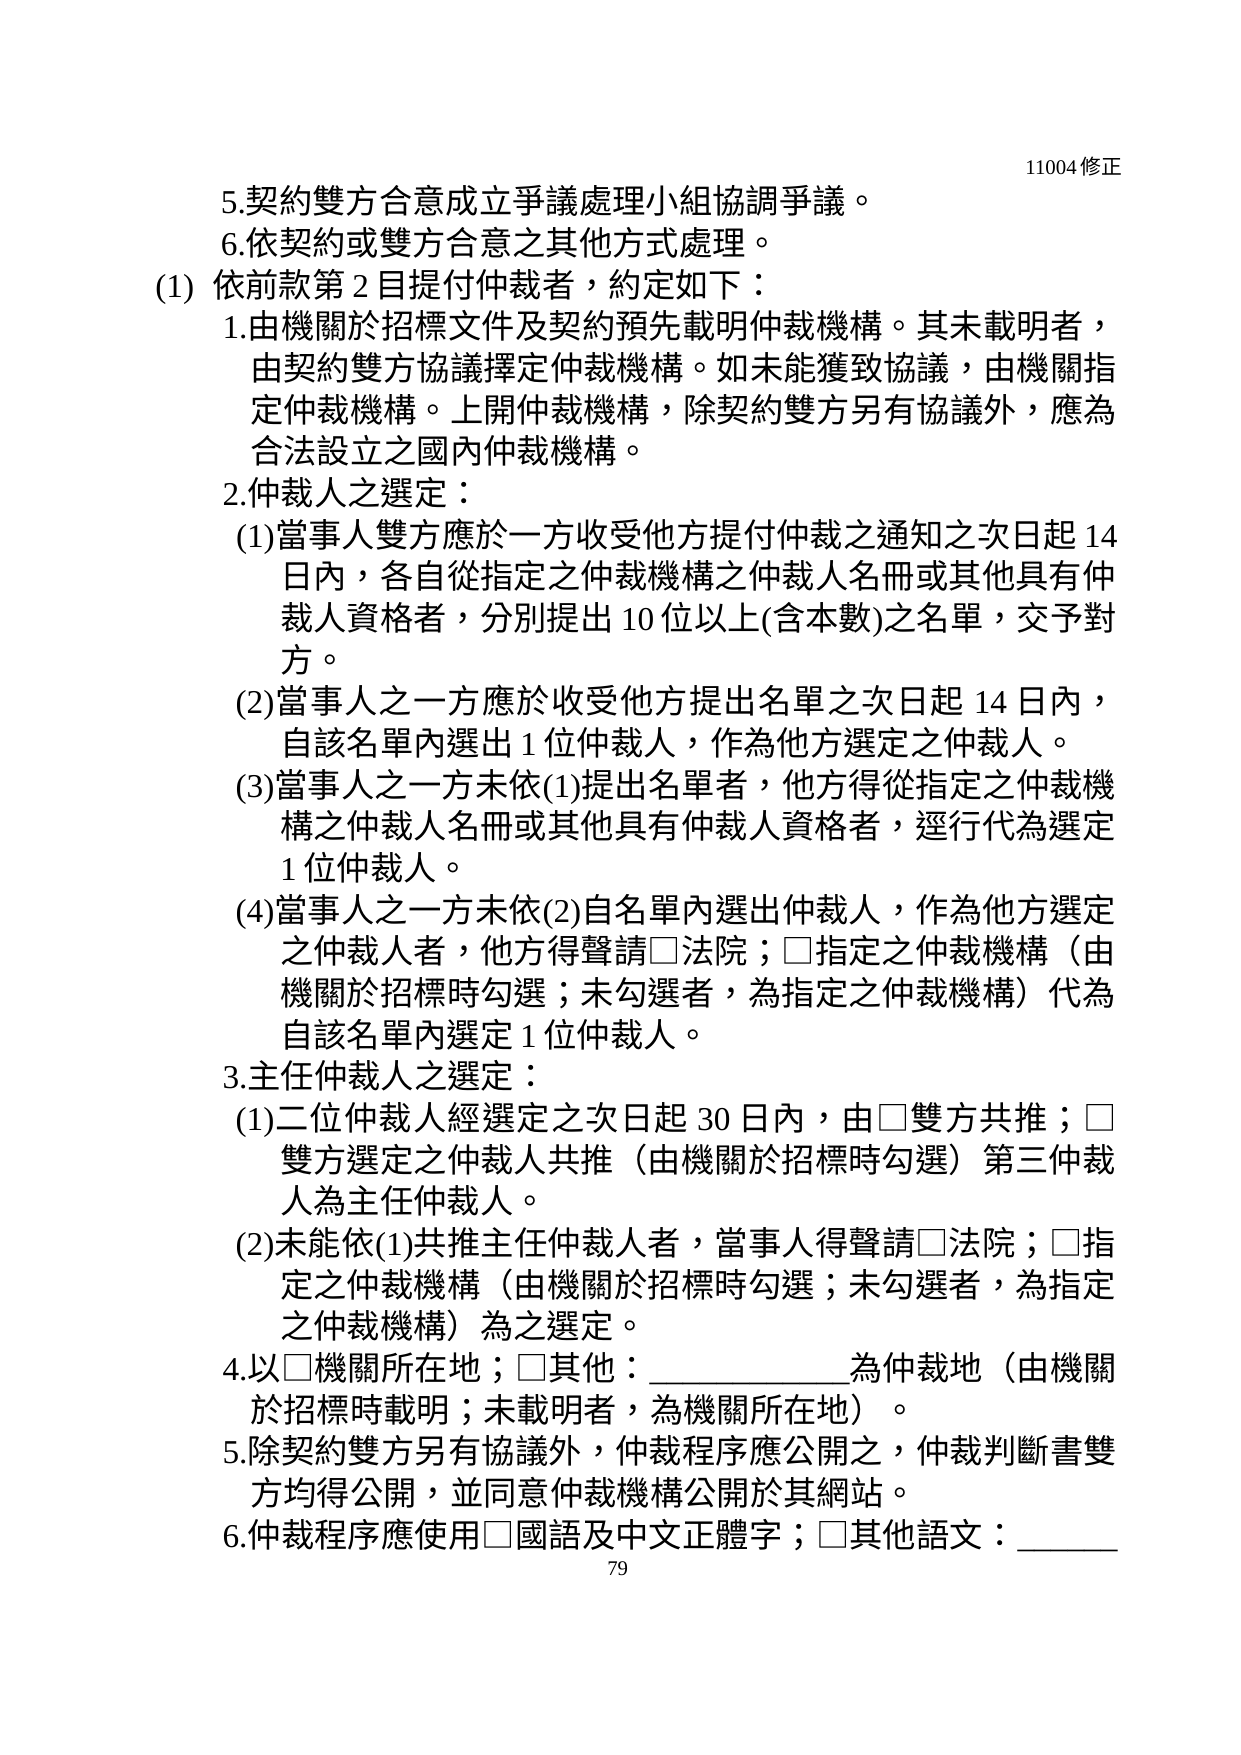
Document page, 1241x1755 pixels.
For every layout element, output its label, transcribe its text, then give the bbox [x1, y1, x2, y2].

text (2)未能依(1)共推主任仲裁人者，當事人得聲請□法院；□指定之仲裁機構（由機關於招標時勾選；未勾選者，為指定之仲裁機構）為之選定。 [235, 1222, 1117, 1347]
text 2.仲裁人之選定： [222, 472, 1117, 514]
text (2)當事人之一方應於收受他方提出名單之次日起14日內，自該名單內選出1位仲裁人，作為他方選定之仲裁人。 [235, 681, 1117, 764]
text (4)當事人之一方未依(2)自名單內選出仲裁人，作為他方選定之仲裁人者，他方得聲請□法院；□指定之仲裁機構（由機關於招標時勾選；未勾選者，為指定之仲裁機構）代為自該名單內選定1位仲裁人。 [235, 889, 1117, 1056]
text 4.以□機關所在地；□其他：____________為仲裁地（由機關於招標時載明；未載明者，為機關所在地）。 [222, 1347, 1117, 1431]
text 3.主任仲裁人之選定： [222, 1056, 1117, 1097]
text 5.契約雙方合意成立爭議處理小組協調爭議。 [221, 181, 1117, 222]
text 1.由機關於招標文件及契約預先載明仲裁機構。其未載明者，由契約雙方協議擇定仲裁機構。如未能獲致協議，由機關指定仲裁機構。上開仲裁機構，除契約雙方另有協議外，應為合法設立之國內仲裁機構。 [222, 306, 1117, 472]
text 6.依契約或雙方合意之其他方式處理。 [221, 222, 1117, 264]
list 依前款第2目提付仲裁者，約定如下： [155, 264, 1117, 306]
text (3)當事人之一方未依(1)提出名單者，他方得從指定之仲裁機構之仲裁人名冊或其他具有仲裁人資格者，逕行代為選定1位仲裁人。 [235, 764, 1117, 889]
text (1)當事人雙方應於一方收受他方提付仲裁之通知之次日起14日內，各自從指定之仲裁機構之仲裁人名冊或其他具有仲裁人資格者，分別提出10位以上(含本數)之名單，交予對方。 [236, 514, 1117, 681]
text 5.除契約雙方另有協議外，仲裁程序應公開之，仲裁判斷書雙方均得公開，並同意仲裁機構公開於其網站。 [222, 1431, 1117, 1514]
text (1)二位仲裁人經選定之次日起30日內，由□雙方共推；□雙方選定之仲裁人共推（由機關於招標時勾選）第三仲裁人為主任仲裁人。 [235, 1097, 1117, 1222]
text 6.仲裁程序應使用□國語及中文正體字；□其他語文：______ [222, 1514, 1117, 1556]
